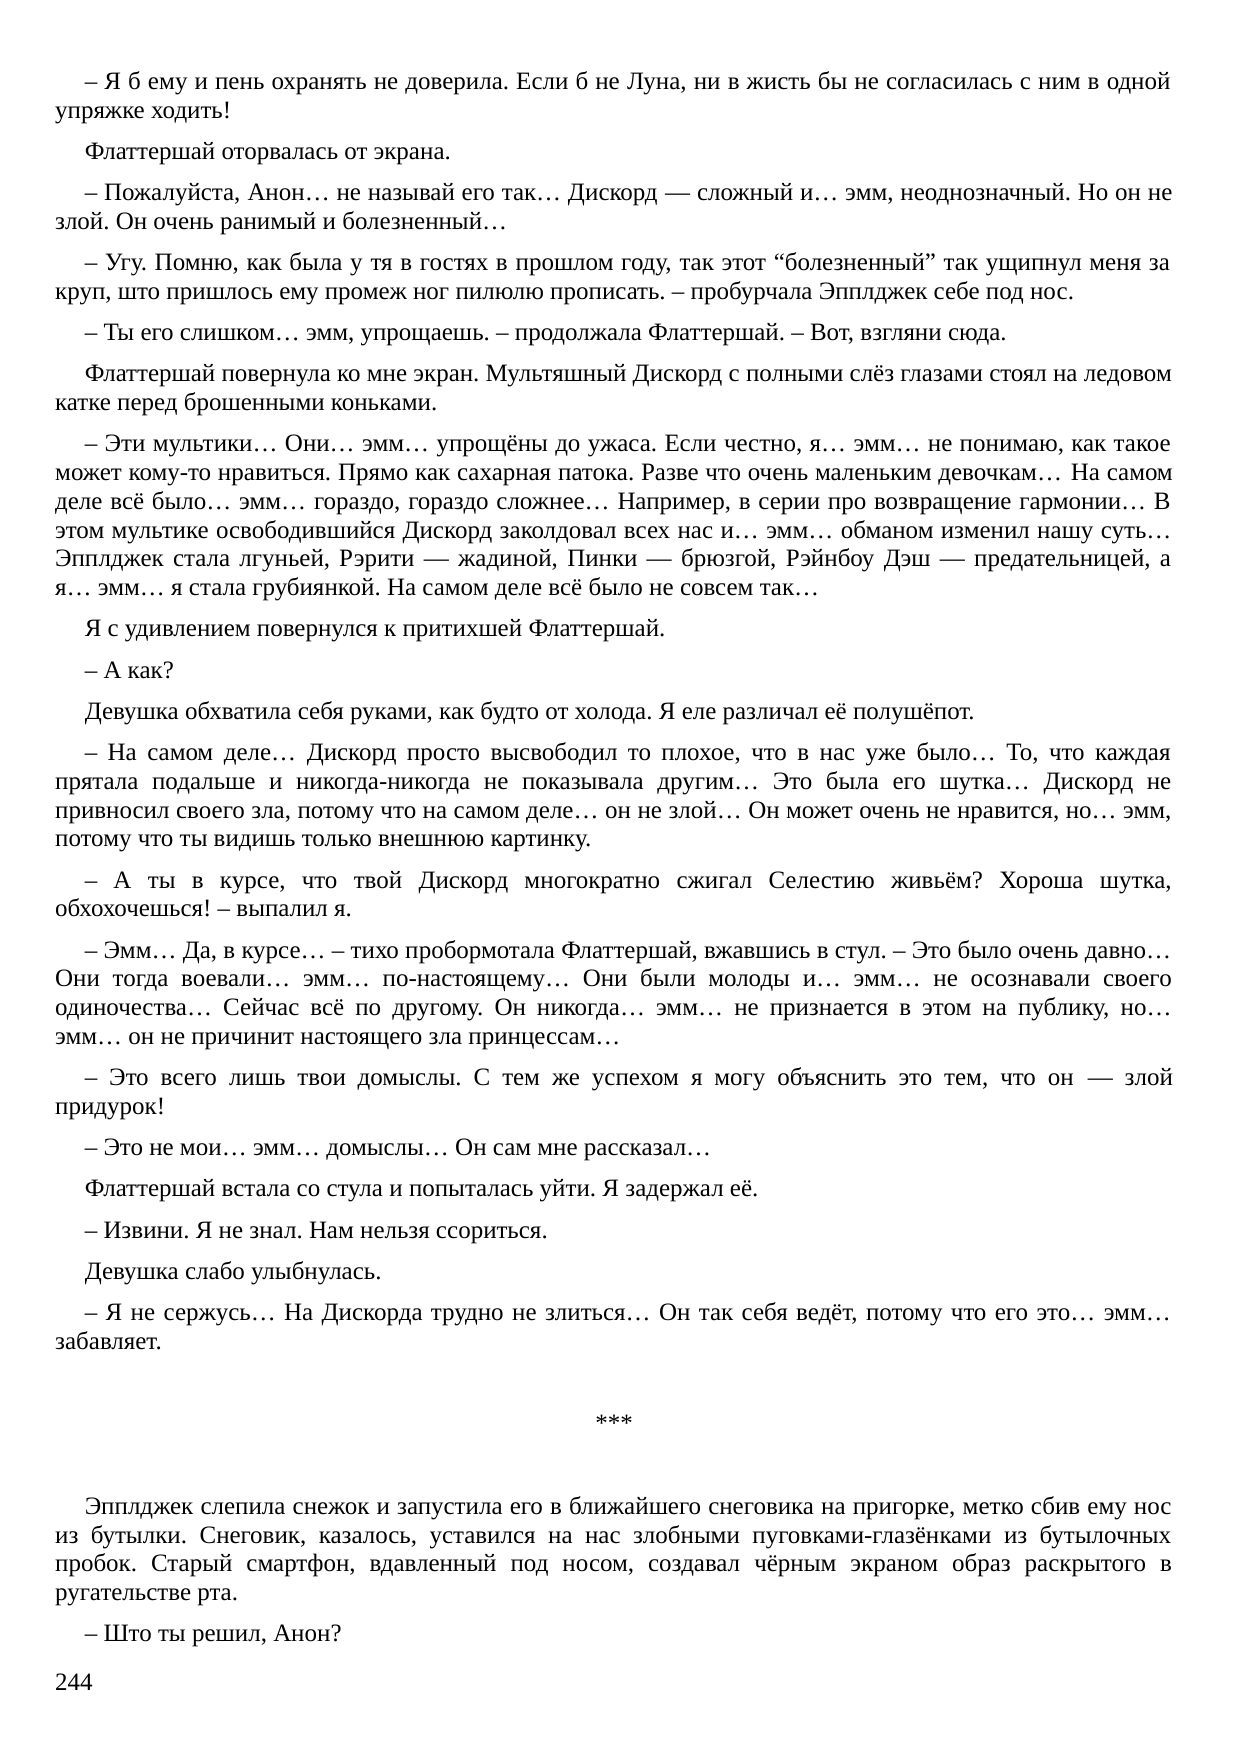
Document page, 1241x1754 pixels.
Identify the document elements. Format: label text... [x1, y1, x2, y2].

text – А как? [55, 655, 1173, 683]
text – На самом деле… Дискорд просто высвободил то плохое, что в нас уже было… То, что каждая прятала подальше и никогда-никогда не показывала другим… Это была его шутка… Дискорд не привносил своего зла, потому что на самом деле… он не злой… Он может очень не нравится, но… эмм, потому что ты видишь только внешнюю картинку. [55, 737, 1173, 852]
text – Я не сержусь… На Дискорда трудно не злиться… Он так себя ведёт, потому что его это… эмм… забавляет. [55, 1297, 1173, 1355]
text – Извини. Я не знал. Нам нельзя ссориться. [55, 1215, 1173, 1243]
text Эпплджек слепила снежок и запустила его в ближайшего снеговика на пригорке, метко сбив ему нос из бутылки. Снеговик, казалось, уставился на нас злобными пуговками-глазёнками из бутылочных пробок. Старый смартфон, вдавленный под носом, создавал чёрным экраном образ раскрытого в ругательстве рта. [55, 1491, 1173, 1606]
text – Это не мои… эмм… домыслы… Он сам мне рассказал… [55, 1132, 1173, 1161]
text Флаттершай повернула ко мне экран. Мультяшный Дискорд с полными слёз глазами стоял на ледовом катке перед брошенными коньками. [55, 358, 1173, 416]
text – Угу. Помню, как была у тя в гостях в прошлом году, так этот “болезненный” так ущипнул меня за круп, што пришлось ему промеж ног пилюлю прописать. – пробурчала Эпплджек себе под нос. [55, 247, 1173, 305]
text – Эти мультики… Они… эмм… упрощёны до ужаса. Если честно, я… эмм… не понимаю, как такое может кому-то нравиться. Прямо как сахарная патока. Разве что очень маленьким девочкам… На самом деле всё было… эмм… гораздо, гораздо сложнее… Например, в серии про возвращение гармонии… В этом мультике освободившийся Дискорд заколдовал всех нас и… эмм… обманом изменил нашу суть… Эпплджек стала лгуньей, Рэрити — жадиной, Пинки — брюзгой, Рэйнбоу Дэш — предательницей, а я… эмм… я стала грубиянкой. На самом деле всё было не совсем так… [55, 428, 1173, 601]
text – А ты в курсе, что твой Дискорд многократно сжигал Селестию живьём? Хороша шутка, обхохочешься! – выпалил я. [55, 865, 1173, 922]
text *** [55, 1408, 1173, 1437]
text – Пожалуйста, Анон… не называй его так… Дискорд — сложный и… эмм, неоднозначный. Но он не злой. Он очень ранимый и болезненный… [55, 177, 1173, 235]
text – Это всего лишь твои домыслы. С тем же успехом я могу объяснить это тем, что он — злой придурок! [55, 1062, 1173, 1120]
text Флаттершай встала со стула и попыталась уйти. Я задержал её. [55, 1173, 1173, 1202]
text – Эмм… Да, в курсе… – тихо пробормотала Флаттершай, вжавшись в стул. – Это было очень давно… Они тогда воевали… эмм… по-настоящему… Они были молоды и… эмм… не осознавали своего одиночества… Сейчас всё по другому. Он никогда… эмм… не признается в этом на публику, но… эмм… он не причинит настоящего зла принцессам… [55, 935, 1173, 1050]
text – Што ты решил, Анон? [55, 1618, 1173, 1647]
text Я с удивлением повернулся к притихшей Флаттершай. [55, 613, 1173, 642]
text – Ты его слишком… эмм, упрощаешь. – продолжала Флаттершай. – Вот, взгляни сюда. [55, 317, 1173, 346]
text Флаттершай оторвалась от экрана. [55, 136, 1173, 165]
text Девушка обхватила себя руками, как будто от холода. Я еле различал её полушёпот. [55, 696, 1173, 725]
text – Я б ему и пень охранять не доверила. Если б не Луна, ни в жисть бы не согласилась с ним в одной упряжке ходить! [55, 66, 1173, 123]
text Девушка слабо улыбнулась. [55, 1256, 1173, 1285]
